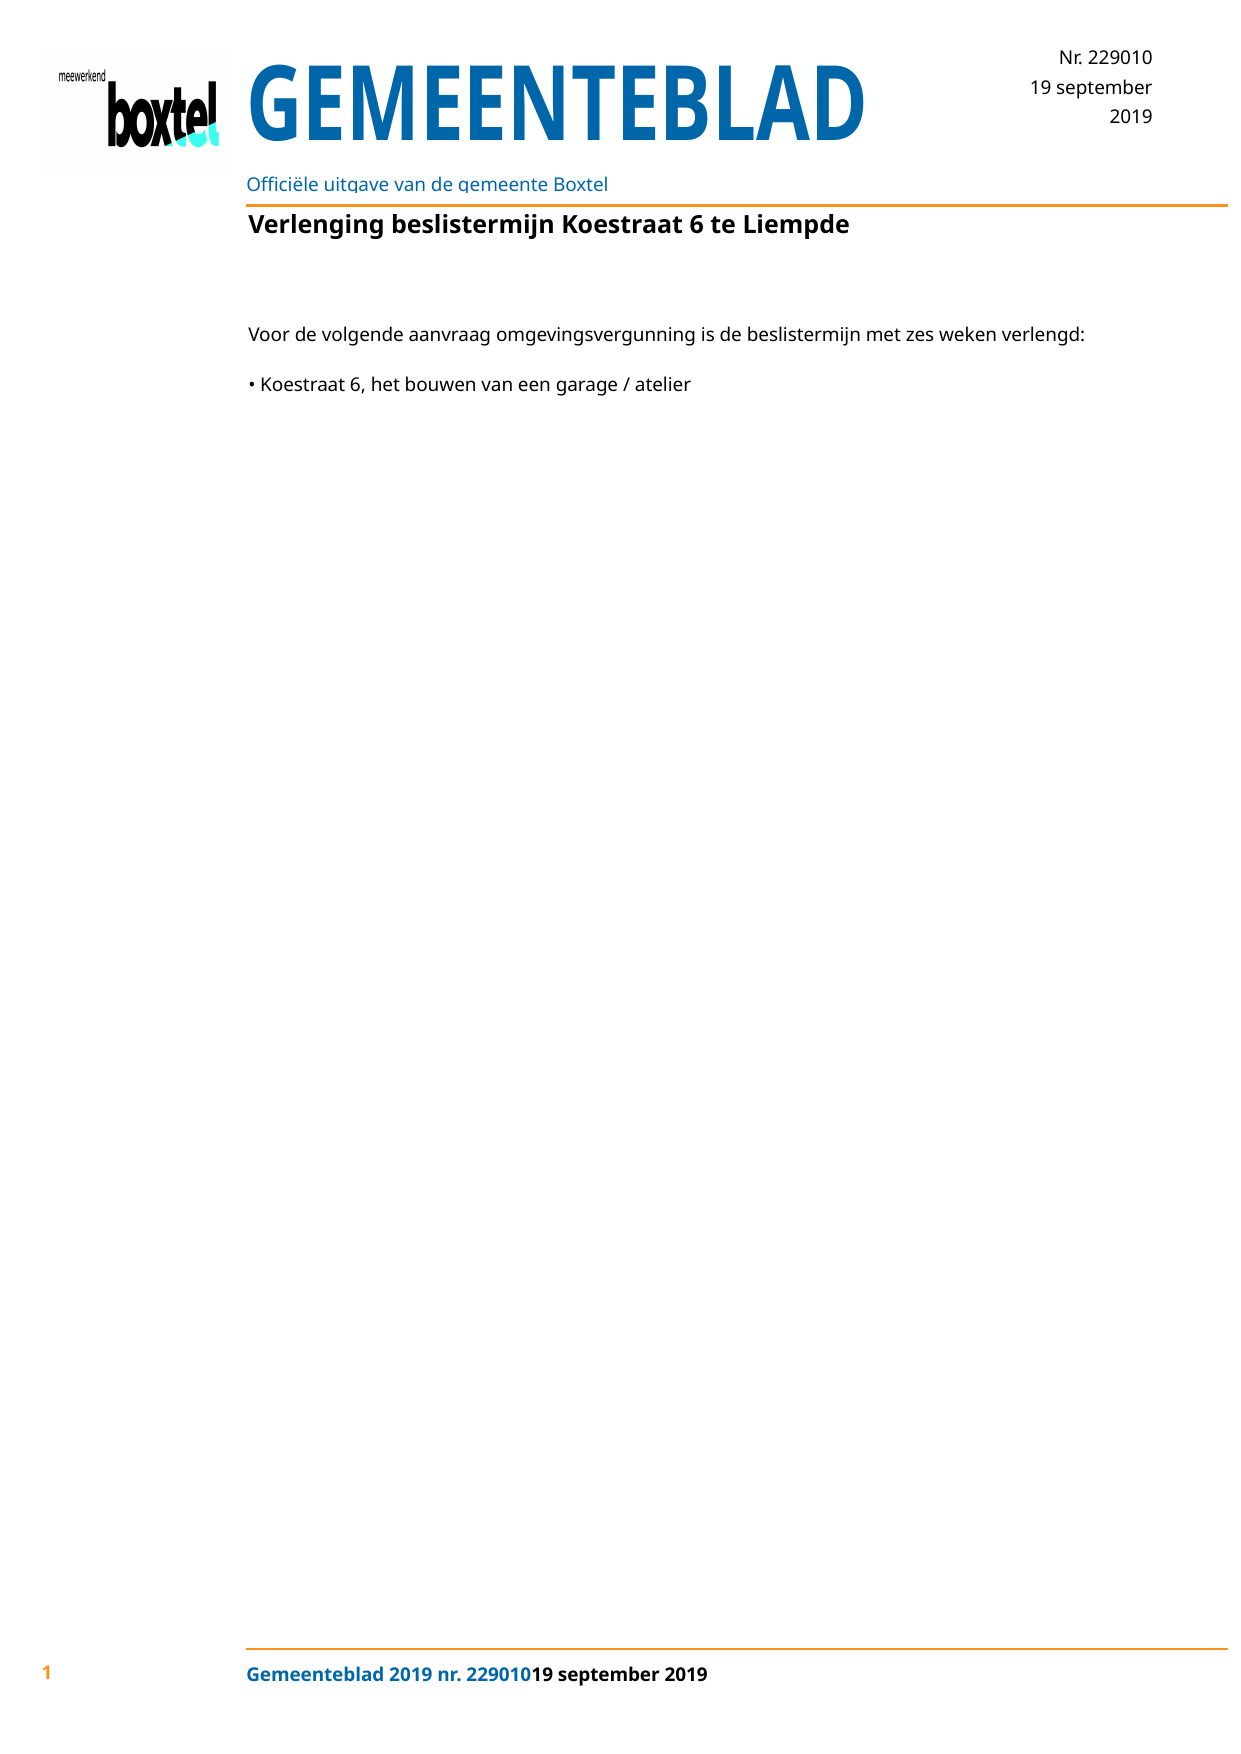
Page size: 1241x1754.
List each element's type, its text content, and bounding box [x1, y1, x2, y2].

text • Koestraat 6, het bouwen van een garage / atelier [248, 371, 1152, 397]
text Verlenging beslistermijn Koestraat 6 te Liempde [248, 207, 1152, 241]
text Voor de volgende aanvraag omgevingsvergunning is de beslistermijn met zes weken verlengd: [248, 321, 1152, 346]
picture [41, 47, 231, 172]
